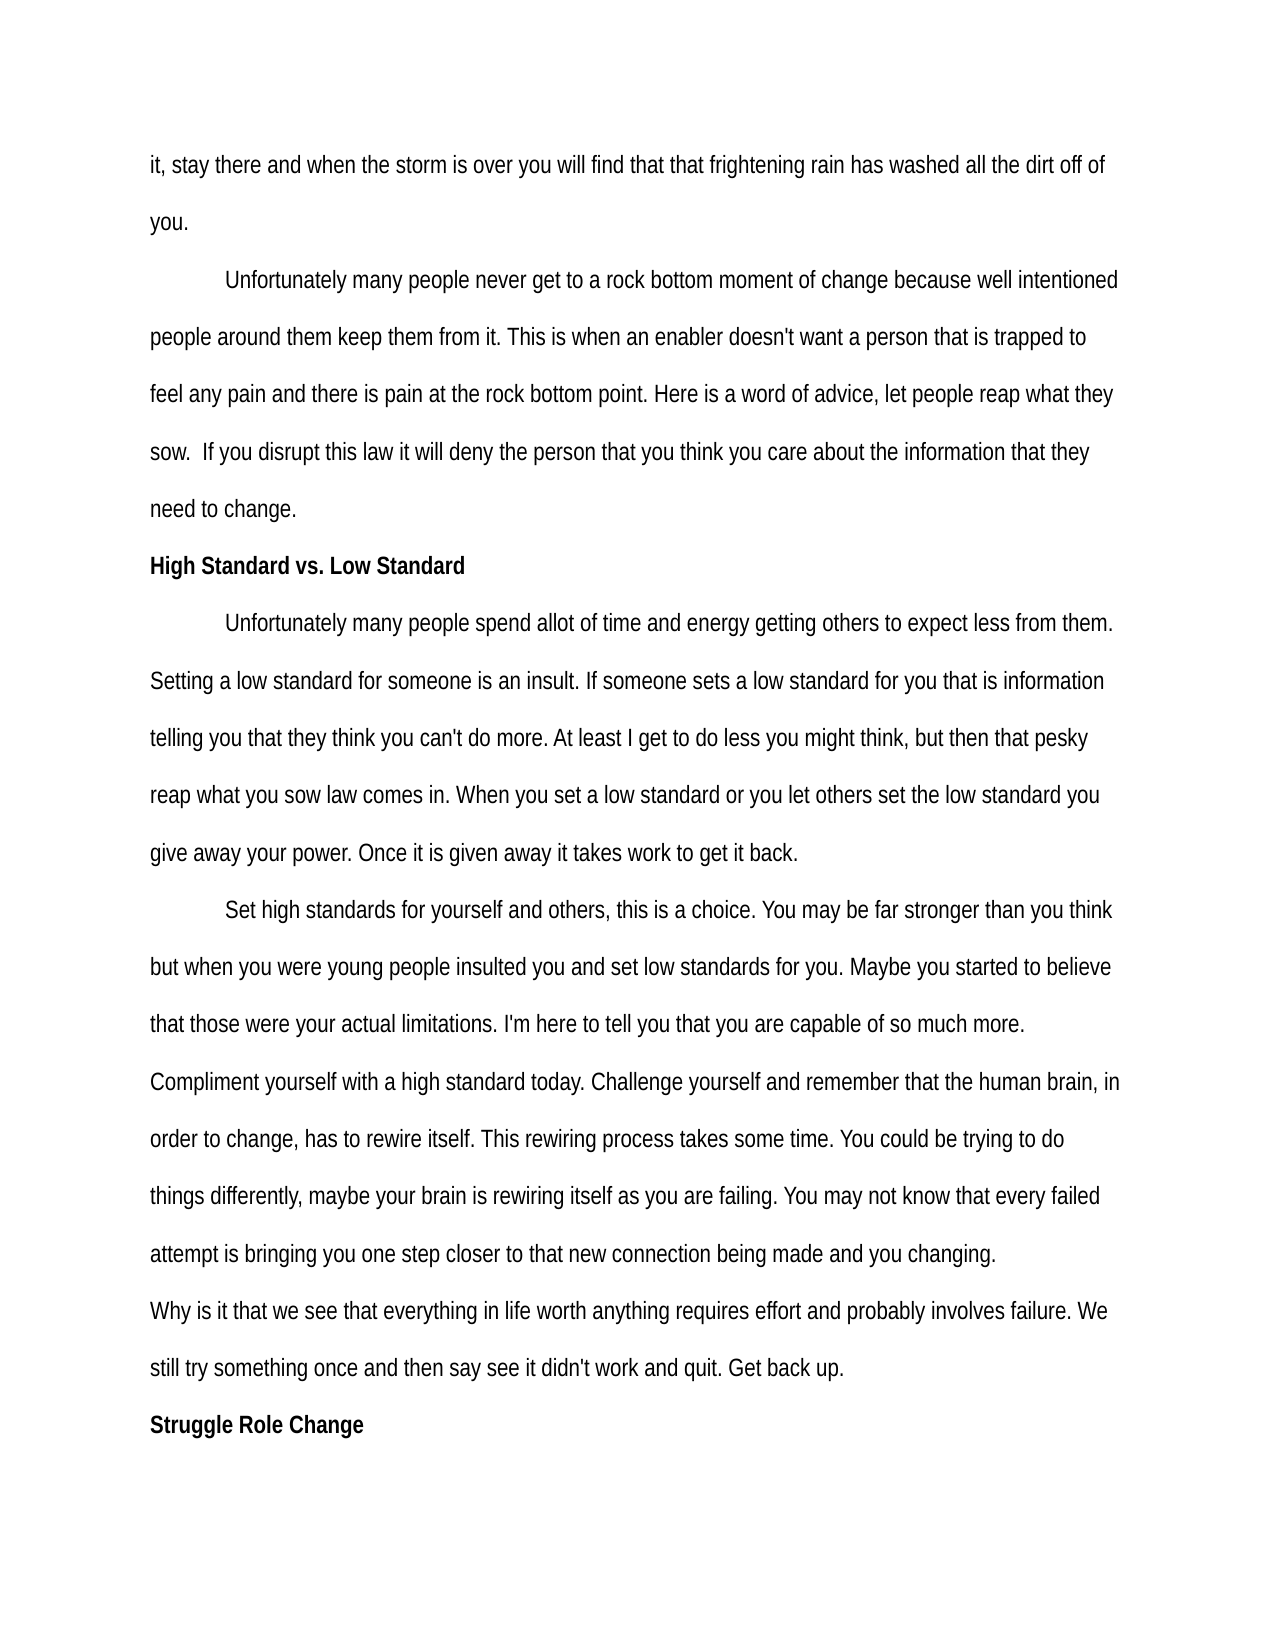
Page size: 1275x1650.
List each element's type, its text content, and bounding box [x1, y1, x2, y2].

text it, stay there and when the storm is over you will find that that frightening rain has washed all the dirt off of you. [150, 150, 1125, 236]
text Unfortunately many people never get to a rock bottom moment of change because well intentioned people around them keep them from it. This is when an enabler doesn't want a person that is trapped to feel any pain and there is pain at the rock bottom point. Here is a word of advice, let people reap what they sow. If you disrupt this law it will deny the person that you think you care about the information that they need to change. [150, 264, 1125, 522]
text Struggle Role Change [150, 1410, 1125, 1439]
text Unfortunately many people spend allot of time and energy getting others to expect less from them. Setting a low standard for someone is an insult. If someone sets a low standard for you that is information telling you that they think you can't do more. At least I get to do less you might think, but then that pesky reap what you sow law comes in. When you set a low standard or you let others set the low standard you give away your power. Once it is given away it takes work to get it back. [150, 608, 1125, 866]
text High Standard vs. Low Standard [150, 551, 1125, 580]
text Set high standards for yourself and others, this is a choice. You may be far stronger than you think but when you were young people insulted you and set low standards for you. Maybe you started to believe that those were your actual limitations. I'm here to tell you that you are capable of so much more. Compliment yourself with a high standard today. Challenge yourself and remember that the human brain, in order to change, has to rewire itself. This rewiring process takes some time. You could be trying to do things differently, maybe your brain is rewiring itself as you are failing. You may not know that every failed attempt is bringing you one step closer to that new connection being made and you changing. [150, 895, 1125, 1267]
text Why is it that we see that everything in life worth anything requires effort and probably involves failure. We still try something once and then say see it didn't work and quit. Get back up. [150, 1296, 1125, 1382]
